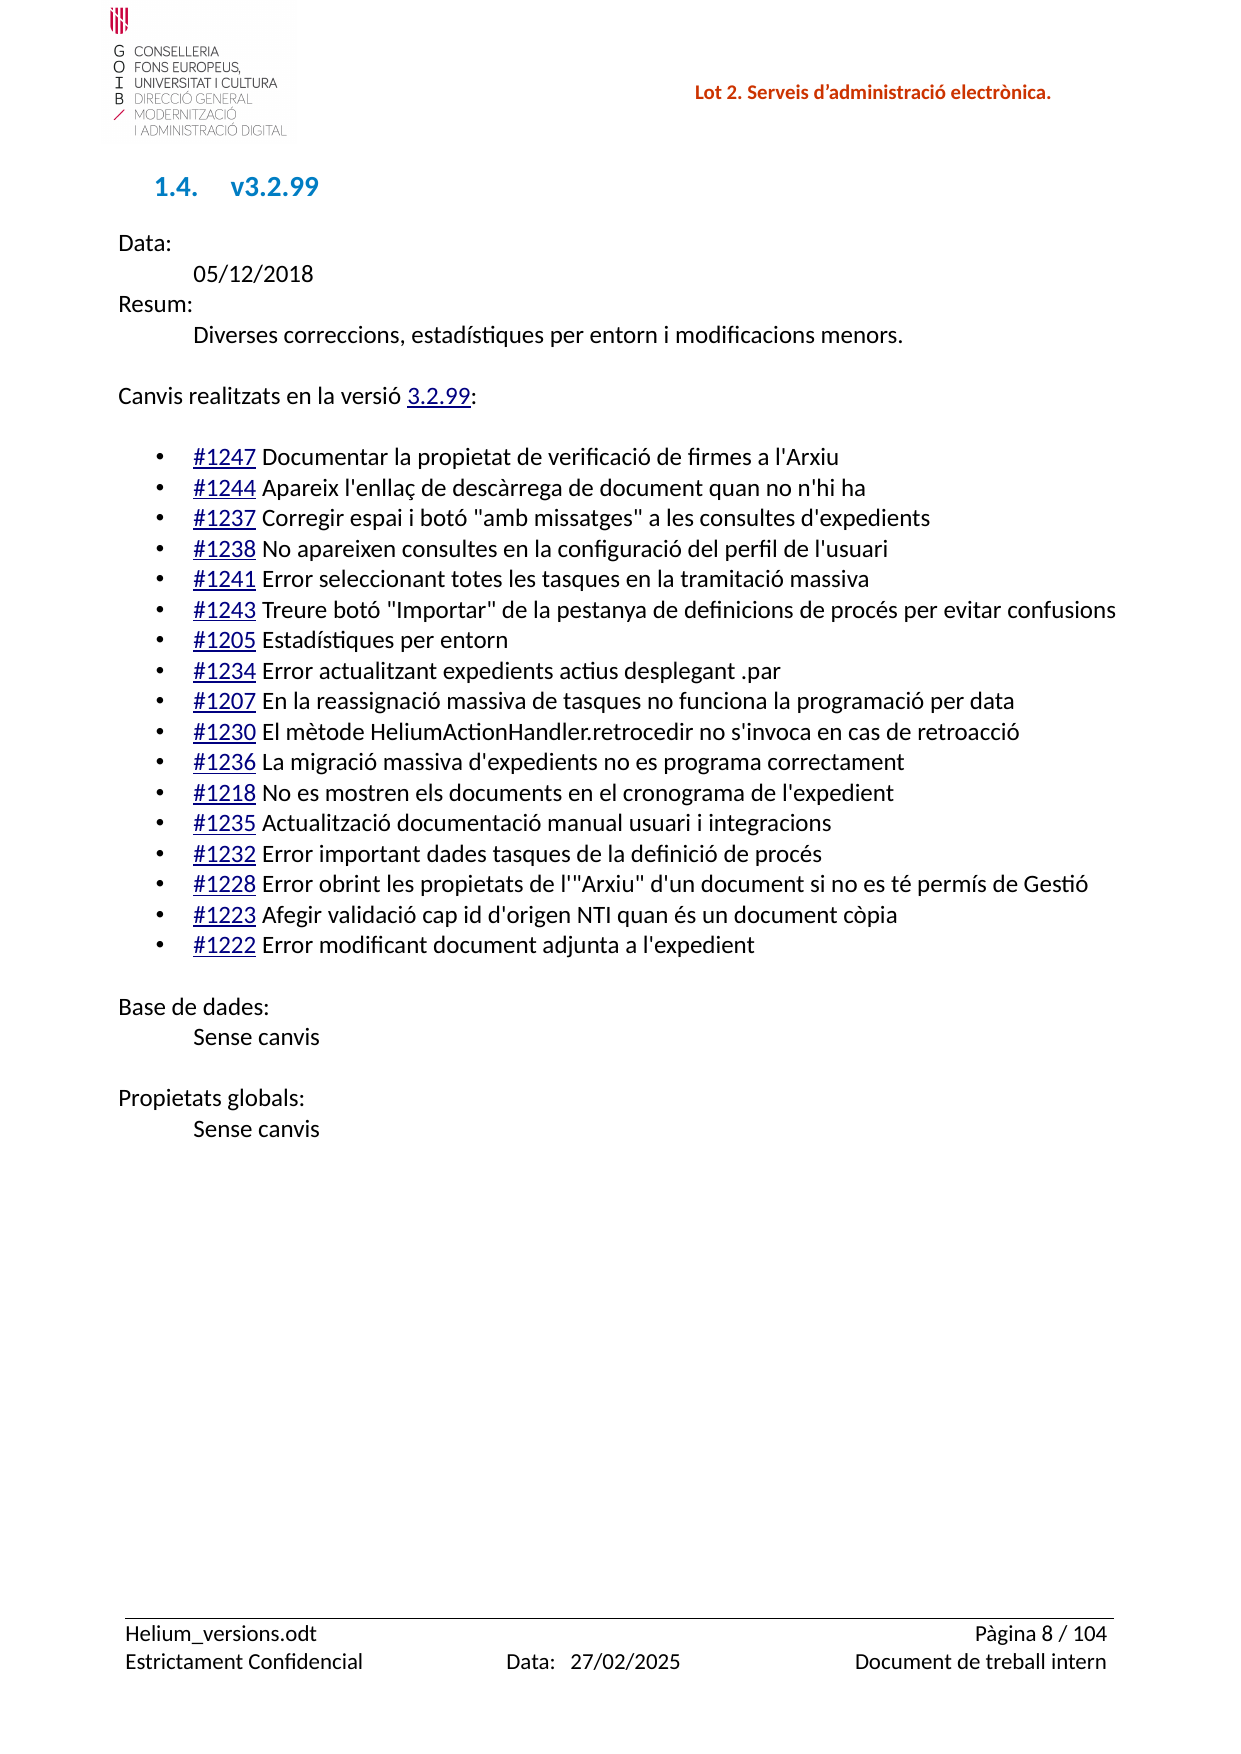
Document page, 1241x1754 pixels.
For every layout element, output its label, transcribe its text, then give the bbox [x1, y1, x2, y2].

text Base de dades: [118, 991, 1122, 1021]
list #1247 Documentar la propietat de verificació de firmes a l'Arxiu [156, 441, 1122, 472]
list #1244 Apareix l'enllaç de descàrrega de document quan no n'hi ha [156, 472, 1122, 502]
list #1238 No apareixen consultes en la configuració del perfil de l'usuari [156, 533, 1122, 563]
list #1237 Corregir espai i botó "amb missatges" a les consultes d'expedients [156, 502, 1122, 533]
subtitle v3.2.99 [153, 168, 1122, 204]
list #1218 No es mostren els documents en el cronograma de l'expedient [156, 777, 1122, 807]
list #1232 Error important dades tasques de la definició de procés [156, 838, 1122, 868]
text 05/12/2018 [118, 258, 1122, 289]
text Propietats globals: [118, 1082, 1122, 1113]
list #1222 Error modificant document adjunta a l'expedient [156, 929, 1122, 960]
list #1207 En la reassignació massiva de tasques no funciona la programació per data [156, 685, 1122, 716]
text Diverses correccions, estadístiques per entorn i modificacions menors. [118, 319, 1122, 350]
list #1236 La migració massiva d'expedients no es programa correctament [156, 746, 1122, 777]
list #1243 Treure botó "Importar" de la pestanya de definicions de procés per evitar confusions [156, 594, 1122, 624]
list #1228 Error obrint les propietats de l'"Arxiu" d'un document si no es té permís de Gestió [156, 868, 1122, 899]
text Resum: [118, 289, 1122, 319]
list #1235 Actualització documentació manual usuari i integracions [156, 807, 1122, 838]
list #1205 Estadístiques per entorn [156, 624, 1122, 655]
text Sense canvis [118, 1021, 1122, 1052]
text Sense canvis [118, 1113, 1122, 1143]
list #1230 El mètode HeliumActionHandler.retrocedir no s'invoca en cas de retroacció [156, 716, 1122, 746]
list #1241 Error seleccionant totes les tasques en la tramitació massiva [156, 563, 1122, 594]
list #1234 Error actualitzant expedients actius desplegant .par [156, 655, 1122, 685]
text Canvis realitzats en la versió 3.2.99: [118, 380, 1122, 411]
text Data: [118, 228, 1122, 258]
list #1223 Afegir validació cap id d'origen NTI quan és un document còpia [156, 899, 1122, 929]
picture [100, 0, 297, 144]
